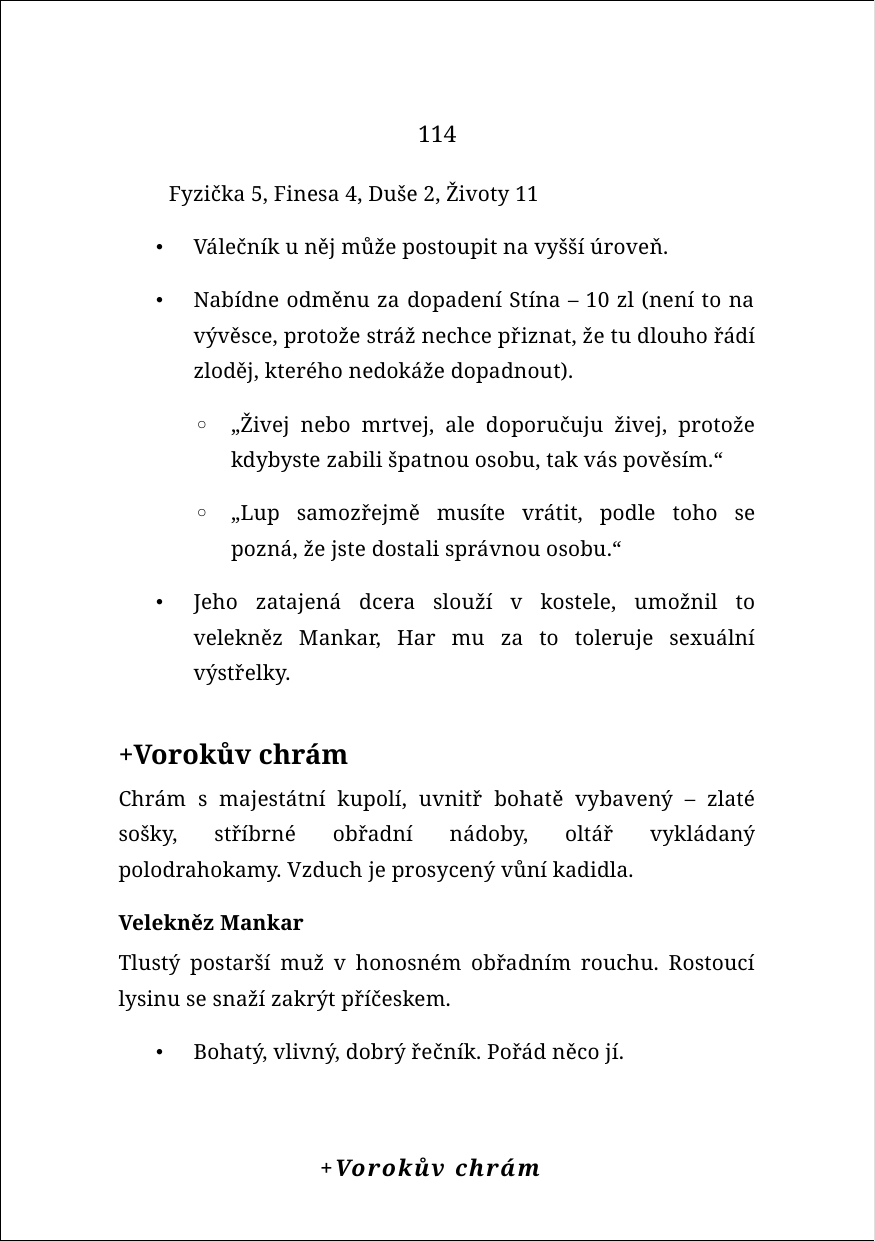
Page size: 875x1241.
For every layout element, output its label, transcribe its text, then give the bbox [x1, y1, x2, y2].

list Jeho zatajená dcera slouží v kostele, umožnil to velekněz Mankar, Har mu za to toleruje sexuální výstřelky. [156, 587, 756, 687]
text Tlustý postarší muž v honosném obřadním rouchu. Rostoucí lysinu se snaží zakrýt příčeskem. [118, 948, 756, 1012]
text Fyzička 5, Finesa 4, Duše 2, Životy 11 [168, 179, 756, 207]
text Chrám s majestátní kupolí, uvnitř bohatě vybavený – zlaté sošky, stříbrné obřadní nádoby, oltář vykládaný polodrahokamy. Vzduch je prosycený vůní kadidla. [118, 784, 756, 883]
list „Lup samozřejmě musíte vrátit, podle toho se pozná, že jste dostali správnou osobu.“ [193, 498, 756, 562]
list „Živej nebo mrtvej, ale doporučuju živej, protože kdybyste zabili špatnou osobu, tak vás pověsím.“ [193, 410, 756, 474]
list Válečník u něj může postoupit na vyšší úroveň. [156, 232, 756, 261]
list Bohatý, vlivný, dobrý řečník. Pořád něco jí. [156, 1037, 756, 1065]
subtitle Velekněz Mankar [118, 908, 756, 936]
subtitle +Vorokův chrám [118, 735, 756, 772]
list Nabídne odměnu za dopadení Stína – 10 zl (není to na vývěsce, protože stráž nechce přiznat, že tu dlouho řádí zloděj, kterého nedokáže dopadnout). [156, 285, 756, 385]
